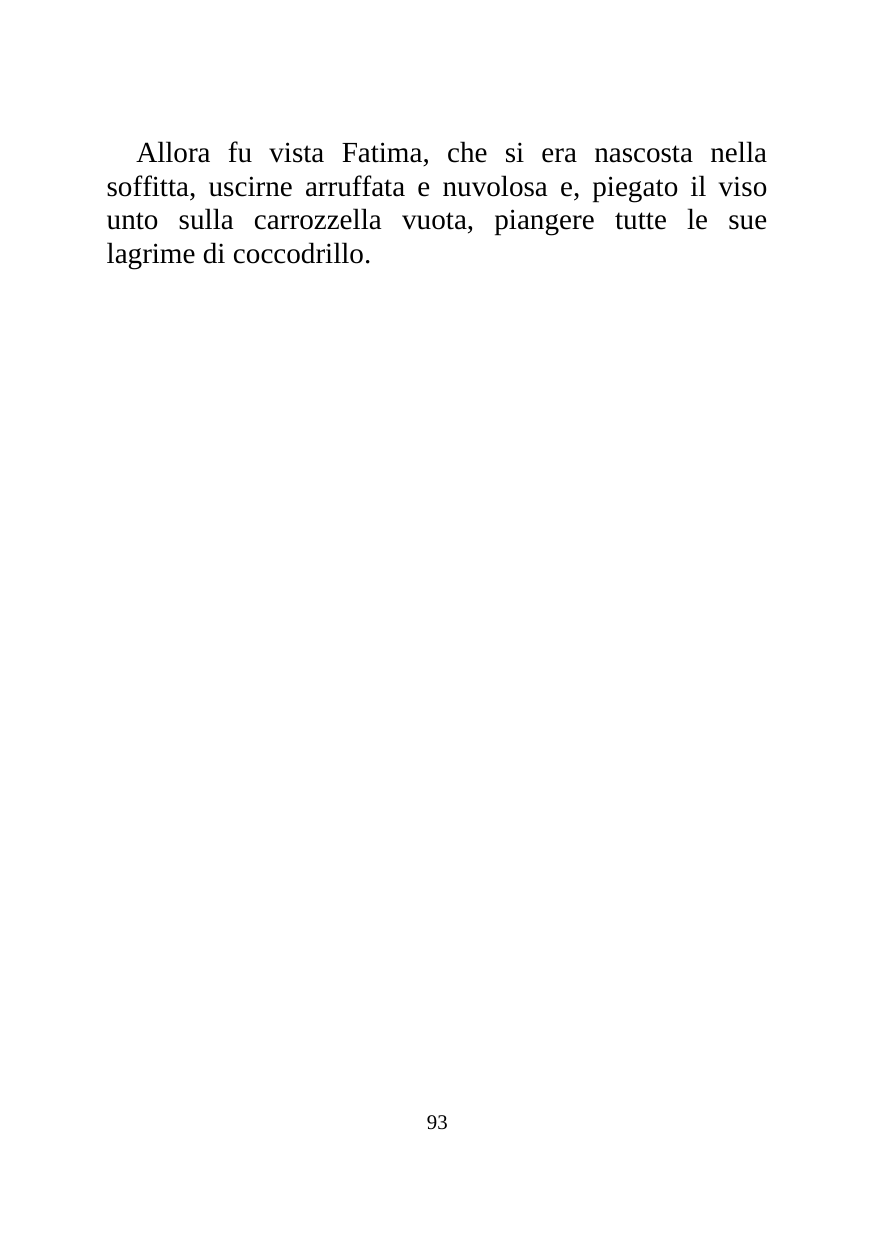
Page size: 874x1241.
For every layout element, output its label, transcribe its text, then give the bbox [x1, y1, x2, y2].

text Allora fu vista Fatima, che si era nascosta nella soffitta, uscirne arruffata e nuvolosa e, piegato il viso unto sulla carrozzella vuota, piangere tutte le sue lagrime di coccodrillo. [106, 135, 768, 269]
